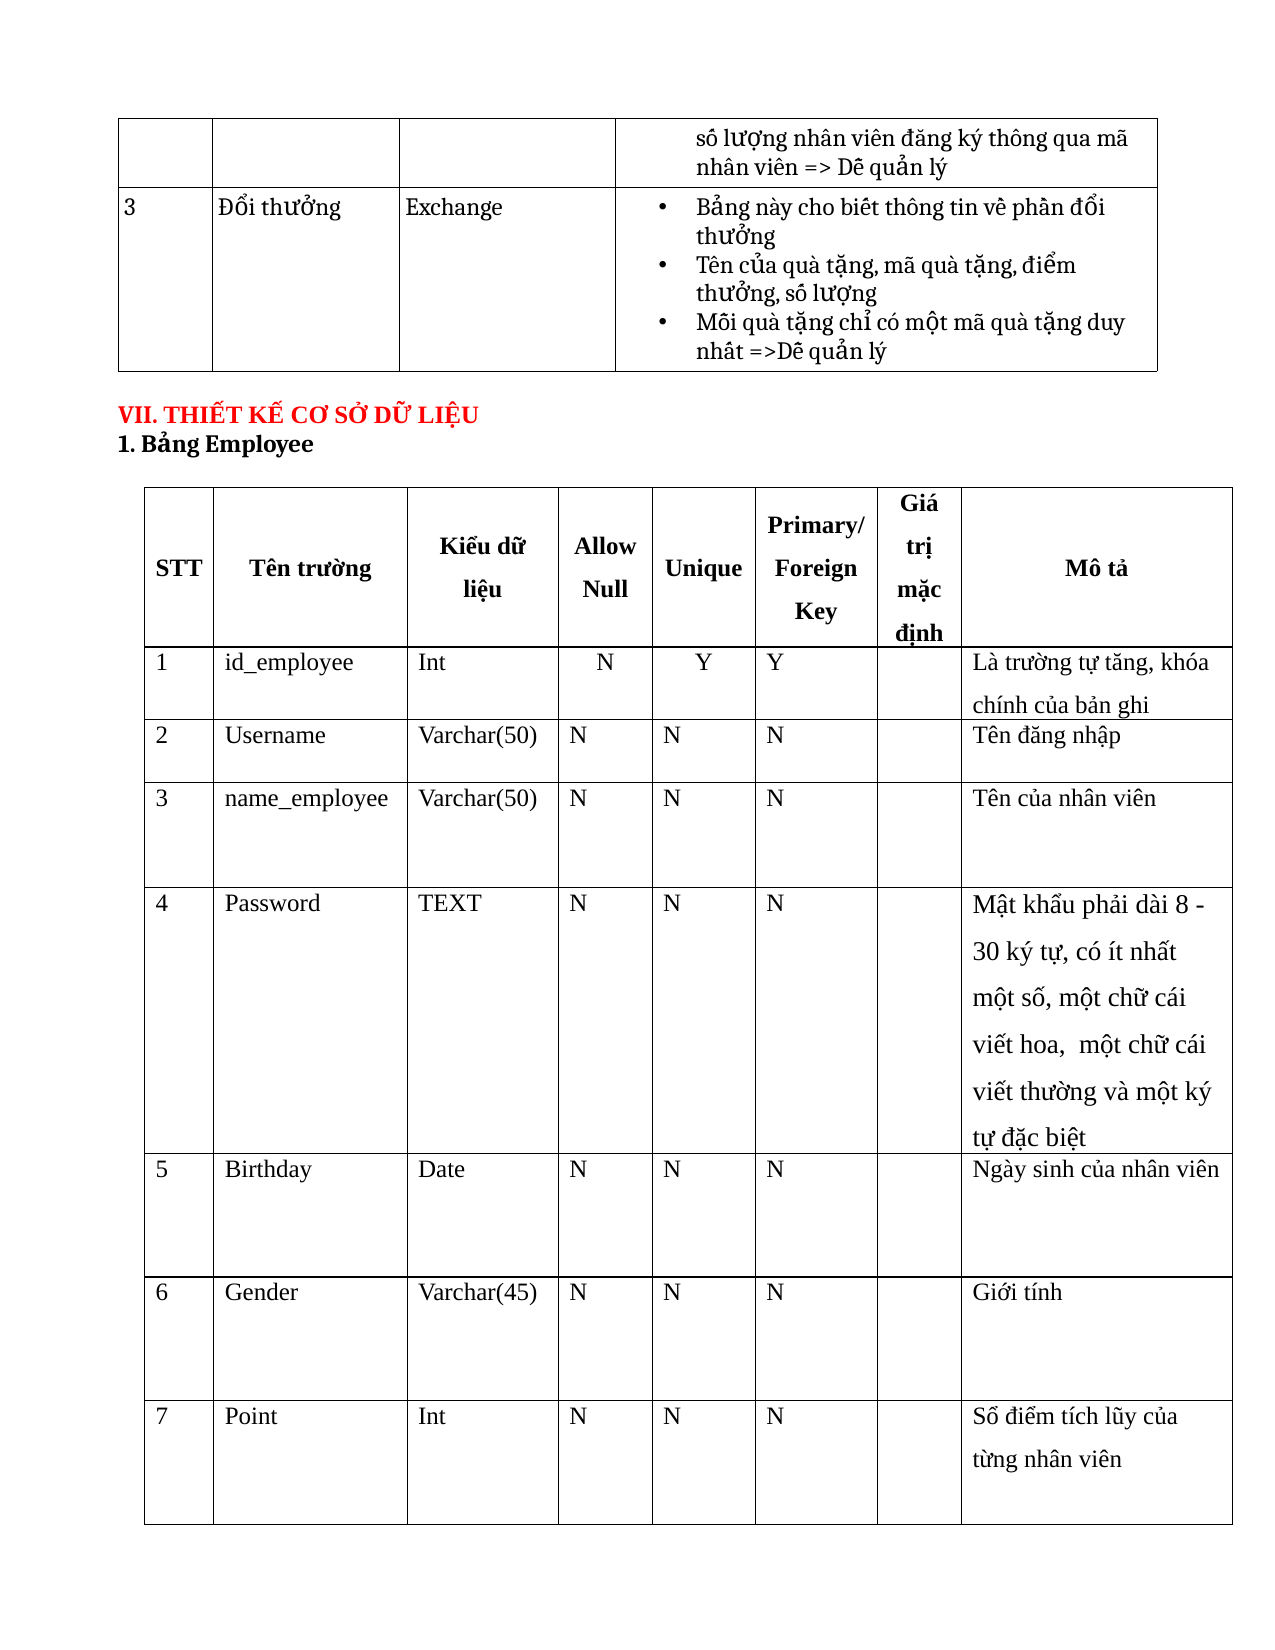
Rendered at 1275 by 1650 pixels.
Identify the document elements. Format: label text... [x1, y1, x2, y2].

table_cell Y [756, 648, 877, 719]
table_cell [878, 1401, 961, 1524]
table_cell N [756, 720, 877, 782]
table_cell name_employee [214, 783, 407, 887]
table_cell 5 [145, 1154, 213, 1276]
table_header Tên trường [214, 488, 407, 646]
table_cell TEXT [408, 888, 558, 1153]
table_cell Username [214, 720, 407, 782]
table_cell [213, 119, 399, 187]
table_cell N [653, 1278, 755, 1400]
table_cell Int [408, 1401, 558, 1524]
table_cell N [756, 1278, 877, 1400]
table_cell N [653, 1401, 755, 1524]
table_cell N [756, 1401, 877, 1524]
table_header Kiểu dữ liệu [408, 488, 558, 646]
table_cell Varchar(50) [408, 783, 558, 887]
table_cell Y [653, 648, 755, 719]
table_cell Varchar(50) [408, 720, 558, 782]
table_cell N [559, 1154, 652, 1276]
table_cell Date [408, 1154, 558, 1276]
table_cell 2 [145, 720, 213, 782]
table_cell Exchange [400, 188, 615, 371]
table_cell N [559, 888, 652, 1153]
text 1. Bảng Employee [118, 430, 1157, 458]
table_cell Varchar(45) [408, 1278, 558, 1400]
table_cell 7 [145, 1401, 213, 1524]
table_cell Là trường tự tăng, khóa chính của bản ghi [962, 648, 1232, 719]
table_cell N [559, 648, 652, 719]
table_header Primary/Foreign Key [756, 488, 877, 646]
table_cell [878, 888, 961, 1153]
table_cell Giới tính [962, 1278, 1232, 1400]
table_cell N [559, 1278, 652, 1400]
table_cell N [653, 783, 755, 887]
table_cell [878, 648, 961, 719]
table_cell Point [214, 1401, 407, 1524]
table_cell [878, 720, 961, 782]
table_cell N [653, 1154, 755, 1276]
table_cell N [756, 1154, 877, 1276]
table_cell [878, 1154, 961, 1276]
table_cell N [559, 1401, 652, 1524]
table_cell N [559, 783, 652, 887]
text VII. THIẾT KẾ CƠ SỞ DỮ LIỆU [118, 400, 1157, 430]
table_cell [119, 119, 212, 187]
table_cell Int [408, 648, 558, 719]
table_cell Đổi thưởng [213, 188, 399, 371]
table_cell 6 [145, 1278, 213, 1400]
table_header Giá trị mặc định [878, 488, 961, 646]
table_cell N [559, 720, 652, 782]
table_cell 3 [145, 783, 213, 887]
table_cell Password [214, 888, 407, 1153]
table_cell Tên đăng nhập [962, 720, 1232, 782]
table_cell Tên của nhân viên [962, 783, 1232, 887]
table_cell số lượng nhân viên đăng ký thông qua mã nhân viên => Dễ quản lý [616, 119, 1157, 187]
table_header STT [145, 488, 213, 646]
table_cell Bảng này cho biết thông tin về phần đổi thưởng Tên của quà tặng, mã quà tặng, điểm thưởng, số lượng Mỗi quà tặng chỉ có một mã quà tặng duy nhất =>Dễ quản lý [616, 188, 1157, 371]
table_cell N [756, 888, 877, 1153]
table_cell Gender [214, 1278, 407, 1400]
table_cell N [756, 783, 877, 887]
table_cell Birthday [214, 1154, 407, 1276]
table_header Unique [653, 488, 755, 646]
table_cell N [653, 720, 755, 782]
table_cell [878, 1278, 961, 1400]
table_cell [878, 783, 961, 887]
table_cell N [653, 888, 755, 1153]
table_cell [400, 119, 615, 187]
table_cell Sổ điểm tích lũy của từng nhân viên [962, 1401, 1232, 1524]
table_cell 4 [145, 888, 213, 1153]
table_cell 3 [119, 188, 212, 371]
table_header Allow Null [559, 488, 652, 646]
table_cell Ngày sinh của nhân viên [962, 1154, 1232, 1276]
table_cell Mật khẩu phải dài 8 - 30 ký tự, có ít nhất một số, một chữ cái viết hoa, một chữ cái viết thường và một ký tự đặc biệt [962, 888, 1232, 1153]
table_header Mô tả [962, 488, 1232, 646]
table_cell 1 [145, 648, 213, 719]
table_cell id_employee [214, 648, 407, 719]
